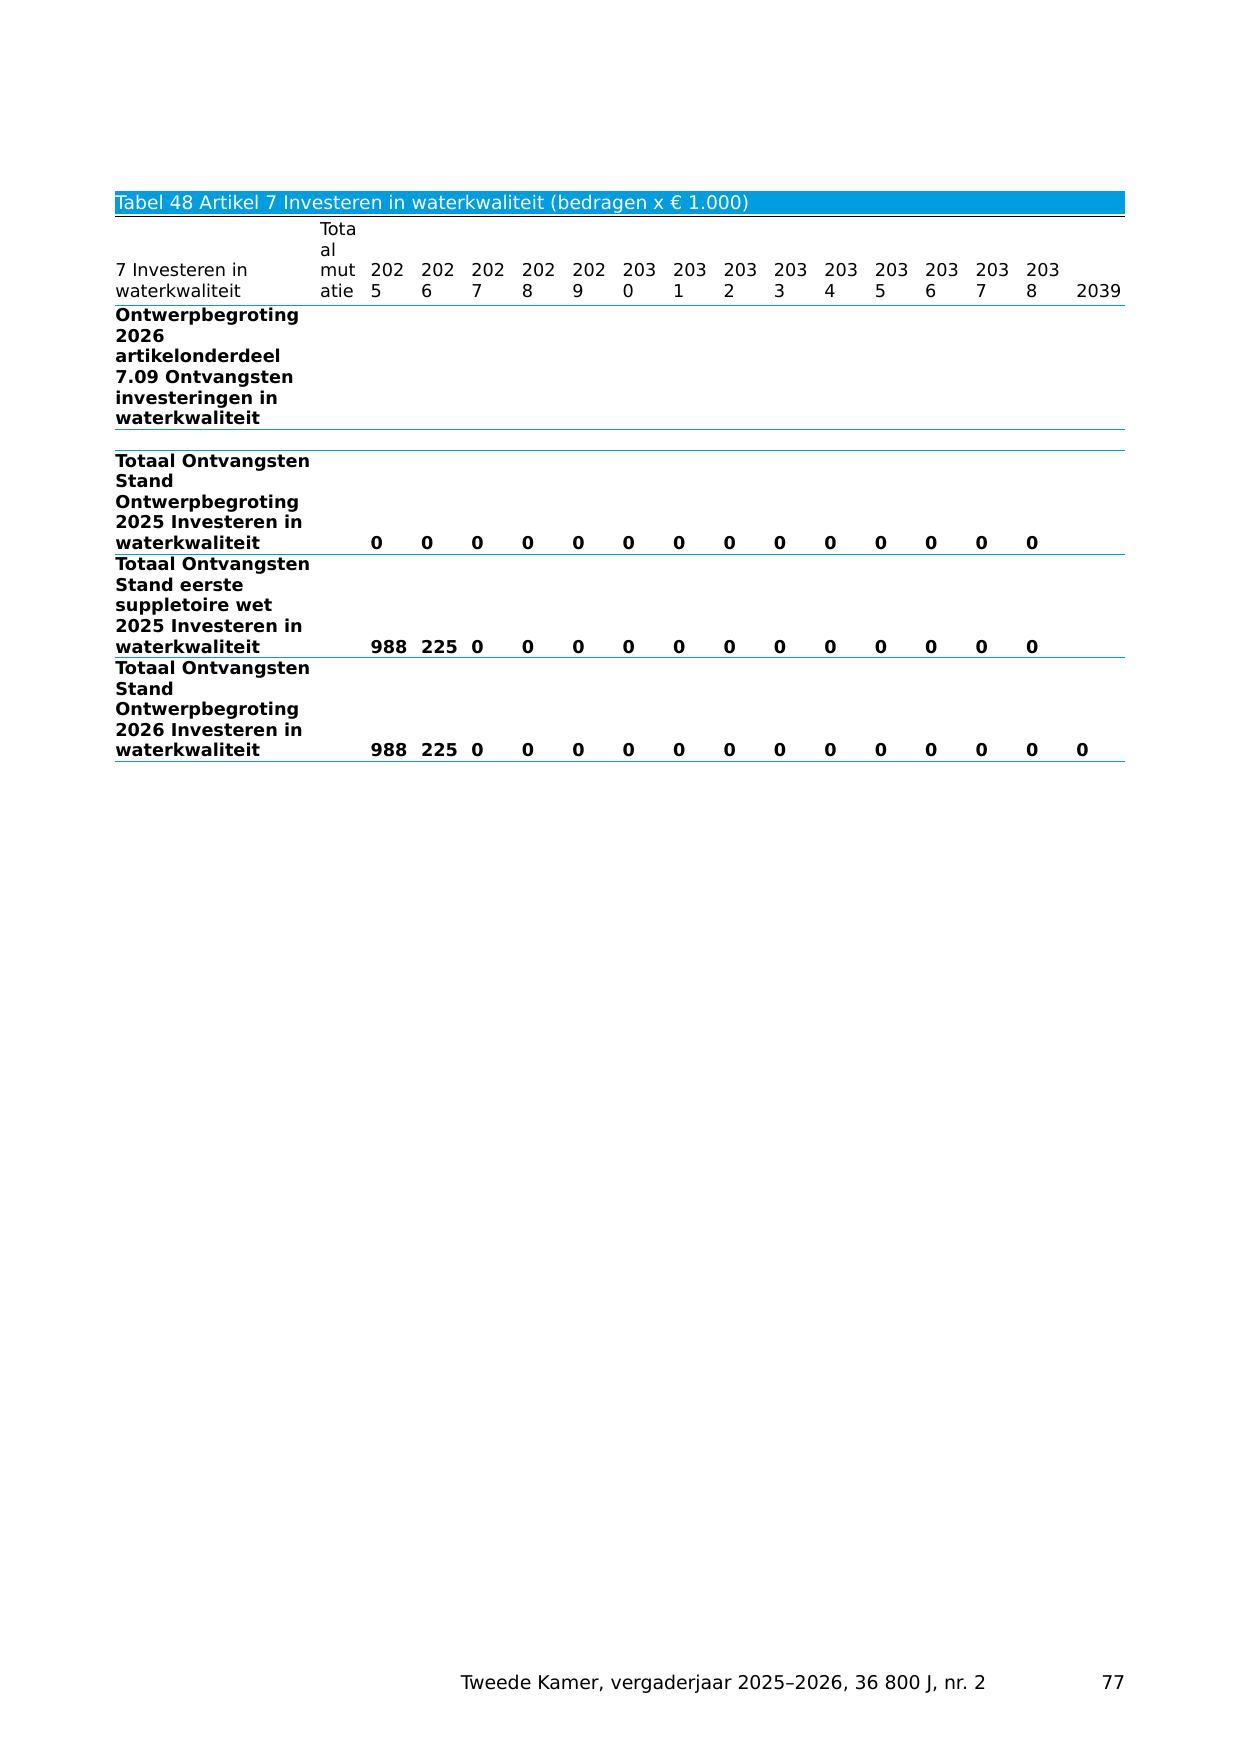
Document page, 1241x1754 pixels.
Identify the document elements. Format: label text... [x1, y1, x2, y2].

table_cell 0 [973, 451, 1023, 554]
table_cell [468, 430, 519, 450]
table_cell [519, 306, 569, 429]
table_cell 2039 [1073, 217, 1125, 304]
table_cell 0 [620, 658, 670, 761]
table_cell 0 [922, 658, 972, 761]
table_cell 0 [1073, 658, 1125, 761]
table_cell [317, 658, 367, 761]
table_cell [872, 306, 922, 429]
table_cell 0 [368, 451, 418, 554]
table_cell [922, 430, 972, 450]
table_cell 0 [519, 451, 569, 554]
table_cell [720, 306, 771, 429]
table_cell Totaal Ontvangsten Stand Ontwerpbegroting 2026 Investeren in waterkwaliteit [115, 658, 317, 761]
table_cell [620, 306, 670, 429]
table_cell [771, 430, 821, 450]
table_cell 0 [720, 658, 771, 761]
table_cell 2033 [771, 217, 821, 304]
table_cell Totaal mutatie [317, 217, 367, 304]
table_cell 0 [468, 451, 519, 554]
table_cell 2036 [922, 217, 972, 304]
table_cell 2030 [620, 217, 670, 304]
table_cell [771, 306, 821, 429]
table_cell [1023, 430, 1073, 450]
table_cell 0 [720, 555, 771, 657]
table_cell [468, 306, 519, 429]
table_cell 0 [973, 658, 1023, 761]
table_cell Totaal Ontvangsten Stand Ontwerpbegroting 2025 Investeren in waterkwaliteit [115, 451, 317, 554]
table_cell [1073, 451, 1125, 554]
table_cell [317, 306, 367, 429]
table_cell 0 [872, 658, 922, 761]
table_cell [922, 306, 972, 429]
table_cell 0 [569, 658, 619, 761]
table_cell [821, 430, 872, 450]
table_cell 2029 [569, 217, 619, 304]
table_cell 0 [1023, 555, 1073, 657]
table_cell Totaal Ontvangsten Stand eerste suppletoire wet 2025 Investeren in waterkwaliteit [115, 555, 317, 657]
table_cell 0 [569, 451, 619, 554]
table_cell [317, 430, 367, 450]
table_cell 0 [821, 658, 872, 761]
table_cell [519, 430, 569, 450]
table_cell [1023, 306, 1073, 429]
table_cell [569, 306, 619, 429]
table_cell 0 [922, 451, 972, 554]
table_cell 225 [418, 658, 468, 761]
table_cell [973, 306, 1023, 429]
table_cell 988 [368, 555, 418, 657]
table_cell [115, 430, 317, 450]
table_cell [569, 430, 619, 450]
table_cell [620, 430, 670, 450]
table_cell [1073, 555, 1125, 657]
table_cell 0 [468, 658, 519, 761]
table_cell 225 [418, 555, 468, 657]
table_cell [973, 430, 1023, 450]
table_cell 988 [368, 658, 418, 761]
table_cell [670, 430, 720, 450]
table_cell [1073, 430, 1125, 450]
table_cell 0 [468, 555, 519, 657]
table_cell 0 [922, 555, 972, 657]
table_cell 2025 [368, 217, 418, 304]
table_cell 0 [519, 555, 569, 657]
table_cell 0 [1023, 658, 1073, 761]
table_cell 0 [771, 555, 821, 657]
table_cell 0 [872, 555, 922, 657]
table_cell [418, 306, 468, 429]
table_cell 2034 [821, 217, 872, 304]
table_cell 0 [973, 555, 1023, 657]
table_cell 2038 [1023, 217, 1073, 304]
table_cell [821, 306, 872, 429]
table_cell 2026 [418, 217, 468, 304]
table_cell 0 [519, 658, 569, 761]
table_cell 2027 [468, 217, 519, 304]
table_cell [1073, 306, 1125, 429]
table_cell [418, 430, 468, 450]
table_cell 0 [1023, 451, 1073, 554]
table_cell 2037 [973, 217, 1023, 304]
table_cell 0 [569, 555, 619, 657]
table_cell [872, 430, 922, 450]
table_cell 0 [670, 451, 720, 554]
table_cell 0 [620, 451, 670, 554]
table_cell [368, 306, 418, 429]
table_cell 0 [771, 451, 821, 554]
table_cell 0 [821, 555, 872, 657]
table_cell [670, 306, 720, 429]
table_cell 0 [872, 451, 922, 554]
table_cell [317, 555, 367, 657]
table_cell 0 [720, 451, 771, 554]
table_cell [720, 430, 771, 450]
table_cell 0 [418, 451, 468, 554]
table_cell 2031 [670, 217, 720, 304]
table_cell 2032 [720, 217, 771, 304]
table_cell 0 [821, 451, 872, 554]
table_cell [368, 430, 418, 450]
table_cell 0 [620, 555, 670, 657]
table_cell 2028 [519, 217, 569, 304]
table_cell 2035 [872, 217, 922, 304]
table_cell 0 [771, 658, 821, 761]
table_cell Ontwerpbegroting 2026 artikelonderdeel 7.09 Ontvangsten investeringen in waterkwaliteit [115, 306, 317, 429]
table_cell 7 Investeren in waterkwaliteit [115, 217, 317, 304]
table_cell 0 [670, 555, 720, 657]
table_cell 0 [670, 658, 720, 761]
table_cell [317, 451, 367, 554]
